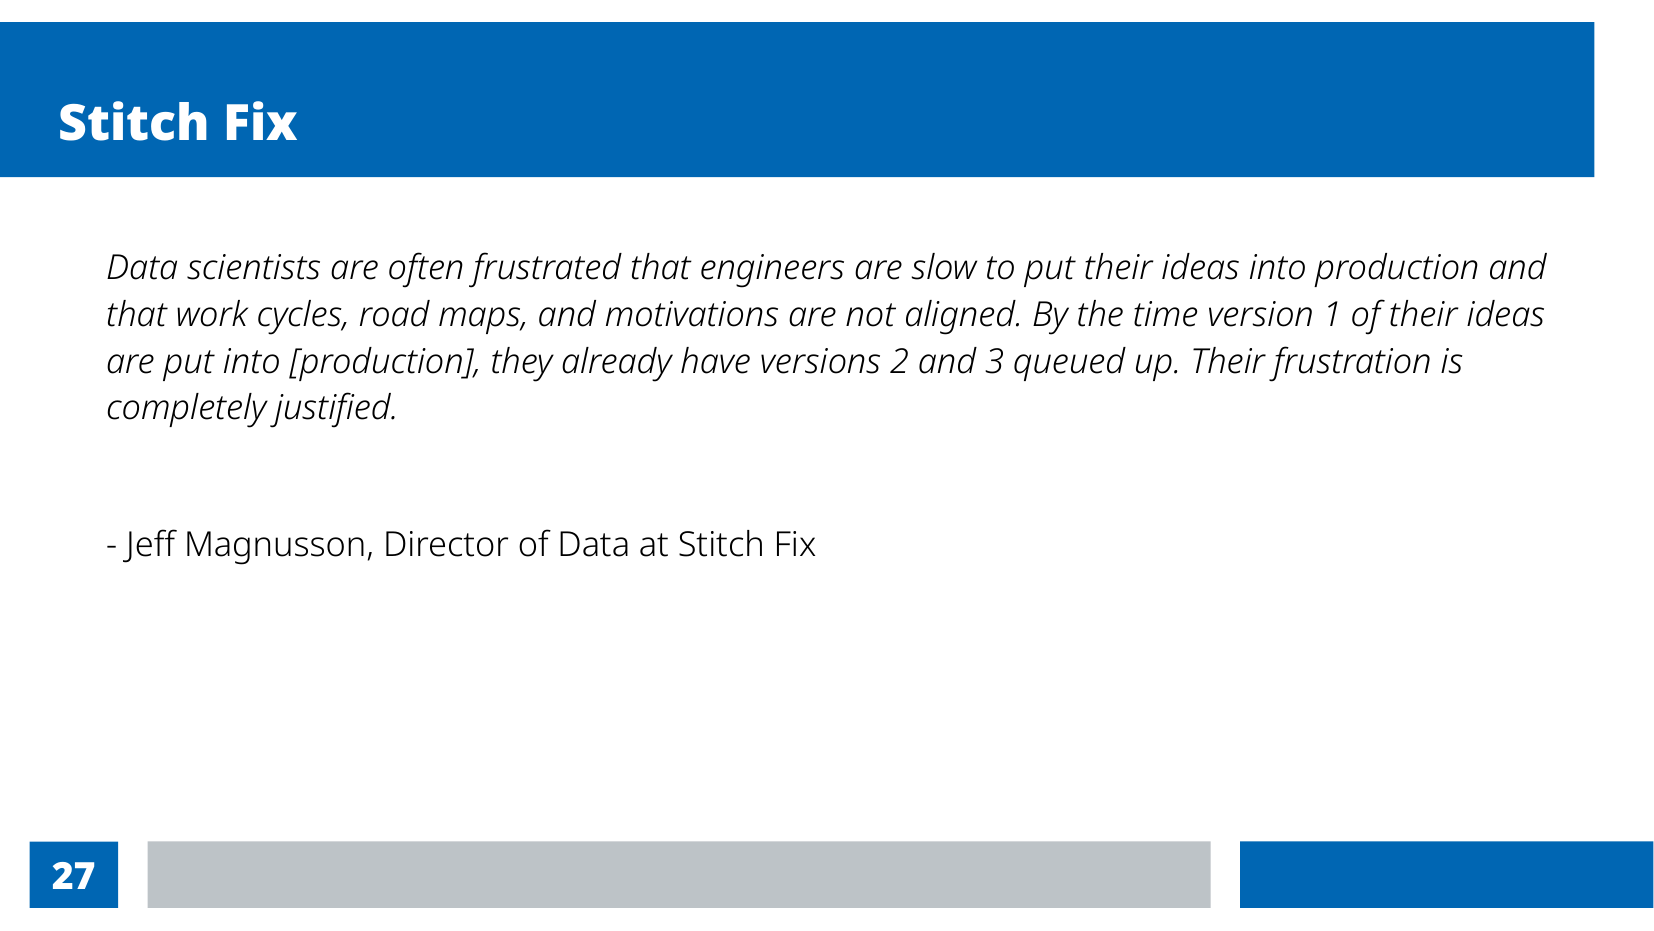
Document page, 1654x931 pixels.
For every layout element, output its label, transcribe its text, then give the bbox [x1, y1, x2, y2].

title Stitch Fix [59, 44, 1595, 156]
list Data scientists are often frustrated that engineers are slow to put their ideas into production and that work cycles, road maps, and motivations are not aligned. By the time version 1 of their ideas are put into [production], they already have versions 2 and 3 queued up. Their frustration is completely justified. - Jeff Magnusson, Director of Data at Stitch Fix [59, 243, 1565, 820]
